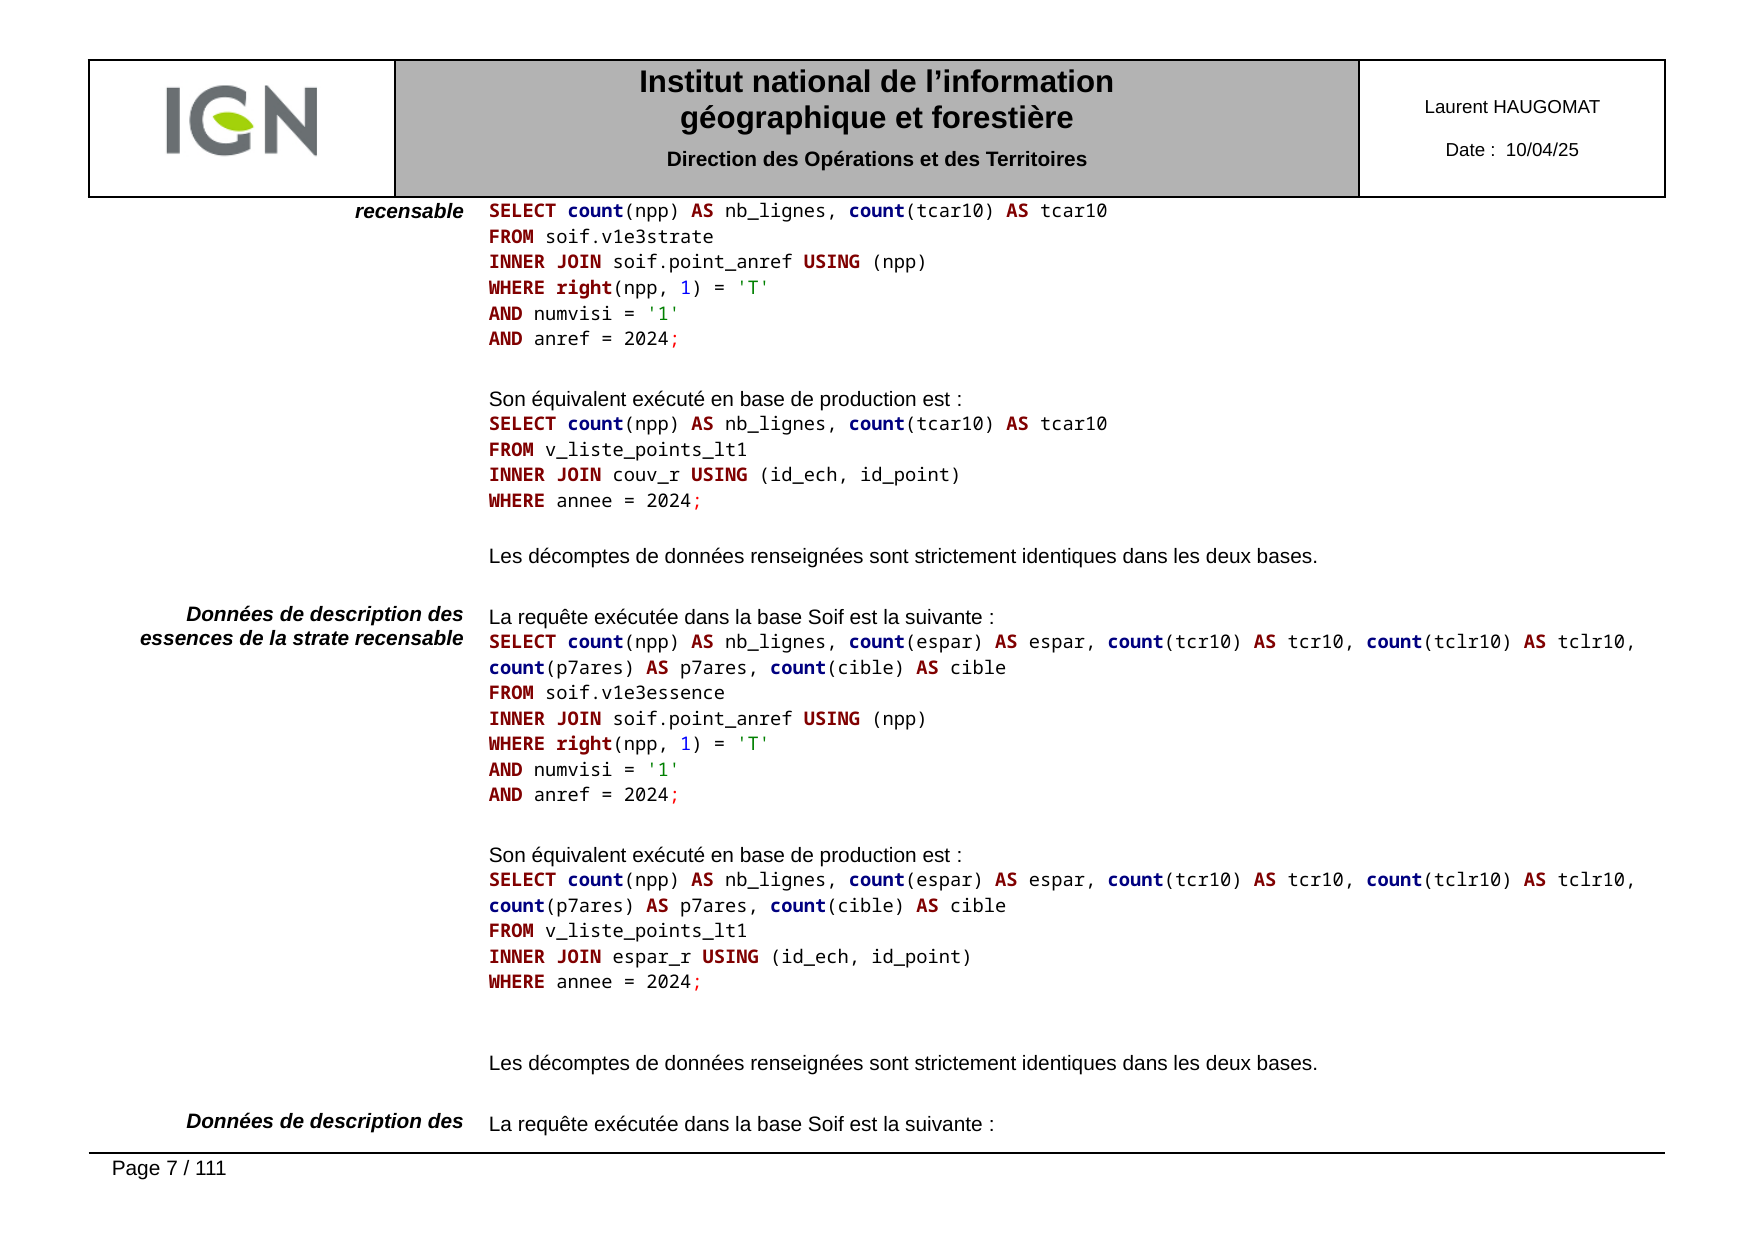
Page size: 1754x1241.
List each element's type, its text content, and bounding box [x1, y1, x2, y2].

table_cell SELECT count(npp) AS nb_lignes, count(tcar10) AS tcar10 FROM soif.v1e3strate INNER JOIN soif.point_anref USING (npp) WHERE right(npp, 1) = 'T' AND numvisi = '1' AND anref = 2024; Son équivalent exécuté en base de production est : SELECT count(npp) AS nb_lignes, count(tcar10) AS tcar10 FROM v_liste_points_lt1 INNER JOIN couv_r USING (id_ech, id_point) WHERE annee = 2024; Les décomptes de données renseignées sont strictement identiques dans les deux bases. [483, 198, 1665, 601]
table_cell La requête exécutée dans la base Soif est la suivante : SELECT count(npp) AS nb_lignes, count(espar) AS espar, count(tcr10) AS tcr10, count(tclr10) AS tclr10, count(p7ares) AS p7ares, count(cible) AS cible FROM soif.v1e3essence INNER JOIN soif.point_anref USING (npp) WHERE right(npp, 1) = 'T' AND numvisi = '1' AND anref = 2024; Son équivalent exécuté en base de production est : SELECT count(npp) AS nb_lignes, count(espar) AS espar, count(tcr10) AS tcr10, count(tclr10) AS tclr10, count(p7ares) AS p7ares, count(cible) AS cible FROM v_liste_points_lt1 INNER JOIN espar_r USING (id_ech, id_point) WHERE annee = 2024; Les décomptes de données renseignées sont strictement identiques dans les deux bases. [483, 601, 1665, 1108]
table_cell recensable [89, 198, 483, 601]
table_cell La requête exécutée dans la base Soif est la suivante : [483, 1108, 1665, 1142]
picture [141, 62, 343, 180]
table_cell Données de description des essences de la strate recensable [89, 601, 483, 1108]
table_cell Données de description des [89, 1108, 483, 1142]
